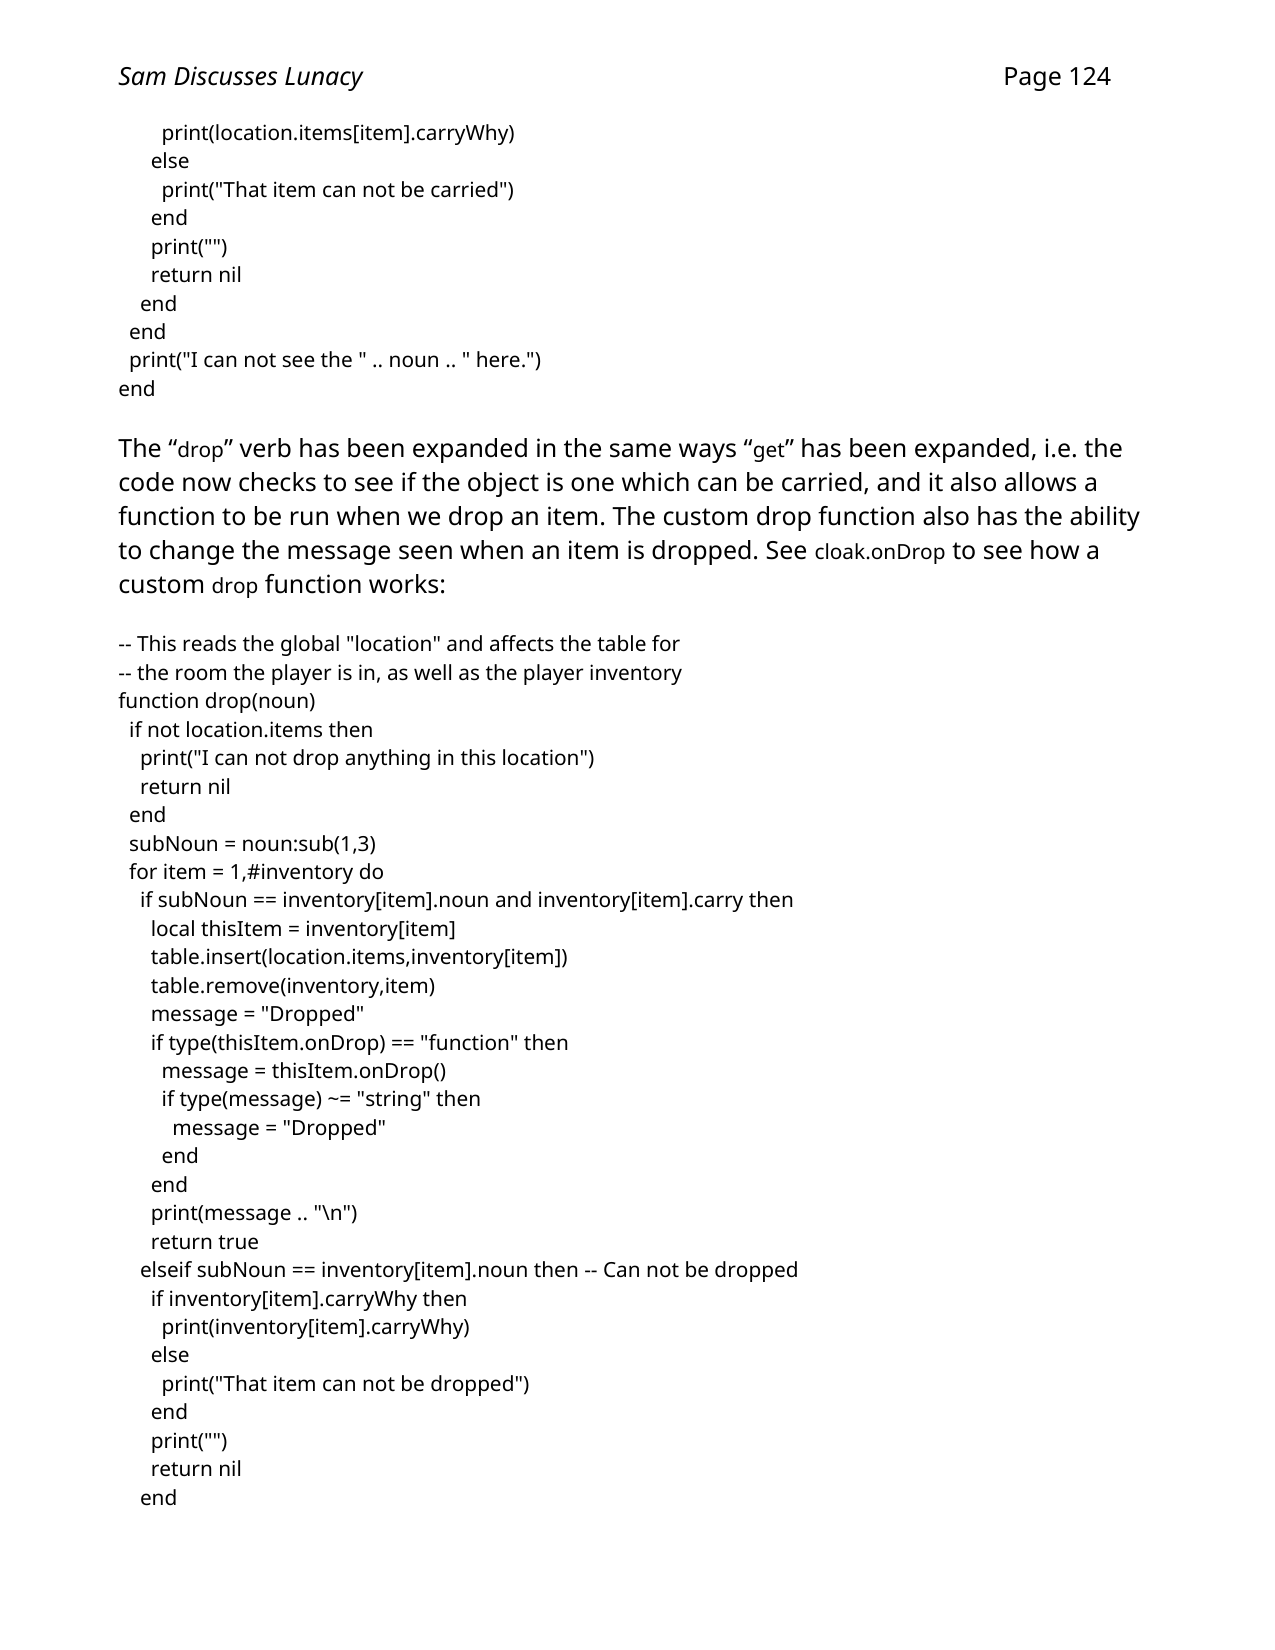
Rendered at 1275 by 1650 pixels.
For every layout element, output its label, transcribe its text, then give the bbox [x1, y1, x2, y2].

text table.insert(location.items,inventory[item]) [118, 942, 1157, 971]
text function drop(noun) [118, 686, 1157, 715]
text -- This reads the global "location" and affects the table for [118, 629, 1157, 658]
text print(message .. "\n") [118, 1198, 1157, 1227]
text message = "Dropped" [118, 1113, 1157, 1141]
text print("") [118, 232, 1157, 260]
text print(inventory[item].carryWhy) [118, 1312, 1157, 1341]
text if type(message) ~= "string" then [118, 1084, 1157, 1113]
text print("I can not see the " .. noun .. " here.") [118, 346, 1157, 374]
text message = thisItem.onDrop() [118, 1056, 1157, 1084]
text if type(thisItem.onDrop) == "function" then [118, 1028, 1157, 1056]
text subNoun = noun:sub(1,3) [118, 829, 1157, 857]
text if not location.items then [118, 715, 1157, 743]
text The “drop” verb has been expanded in the same ways “get” has been expanded, i.e. the code now checks to see if the object is one which can be carried, and it also allows a function to be run when we drop an item. The custom drop function also has the ability to change the message seen when an item is dropped. See cloak.onDrop to see how a custom drop function works: [118, 431, 1157, 601]
text message = "Dropped" [118, 999, 1157, 1028]
text else [118, 1341, 1157, 1369]
text print("") [118, 1426, 1157, 1454]
text print("That item can not be carried") [118, 175, 1157, 203]
text return nil [118, 260, 1157, 289]
text end [118, 1483, 1157, 1511]
text end [118, 1141, 1157, 1170]
text end [118, 317, 1157, 346]
text if inventory[item].carryWhy then [118, 1284, 1157, 1312]
text end [118, 374, 1157, 402]
text print("That item can not be dropped") [118, 1369, 1157, 1397]
text table.remove(inventory,item) [118, 971, 1157, 999]
text return true [118, 1227, 1157, 1255]
text print("I can not drop anything in this location") [118, 743, 1157, 772]
text else [118, 146, 1157, 175]
text end [118, 800, 1157, 829]
text if subNoun == inventory[item].noun and inventory[item].carry then [118, 886, 1157, 914]
text for item = 1,#inventory do [118, 857, 1157, 886]
text return nil [118, 1454, 1157, 1483]
text local thisItem = inventory[item] [118, 914, 1157, 942]
text -- the room the player is in, as well as the player inventory [118, 658, 1157, 686]
text end [118, 289, 1157, 317]
text end [118, 203, 1157, 232]
text return nil [118, 772, 1157, 800]
text end [118, 1170, 1157, 1198]
text elseif subNoun == inventory[item].noun then -- Can not be dropped [118, 1255, 1157, 1284]
text print(location.items[item].carryWhy) [118, 118, 1157, 146]
text end [118, 1397, 1157, 1426]
